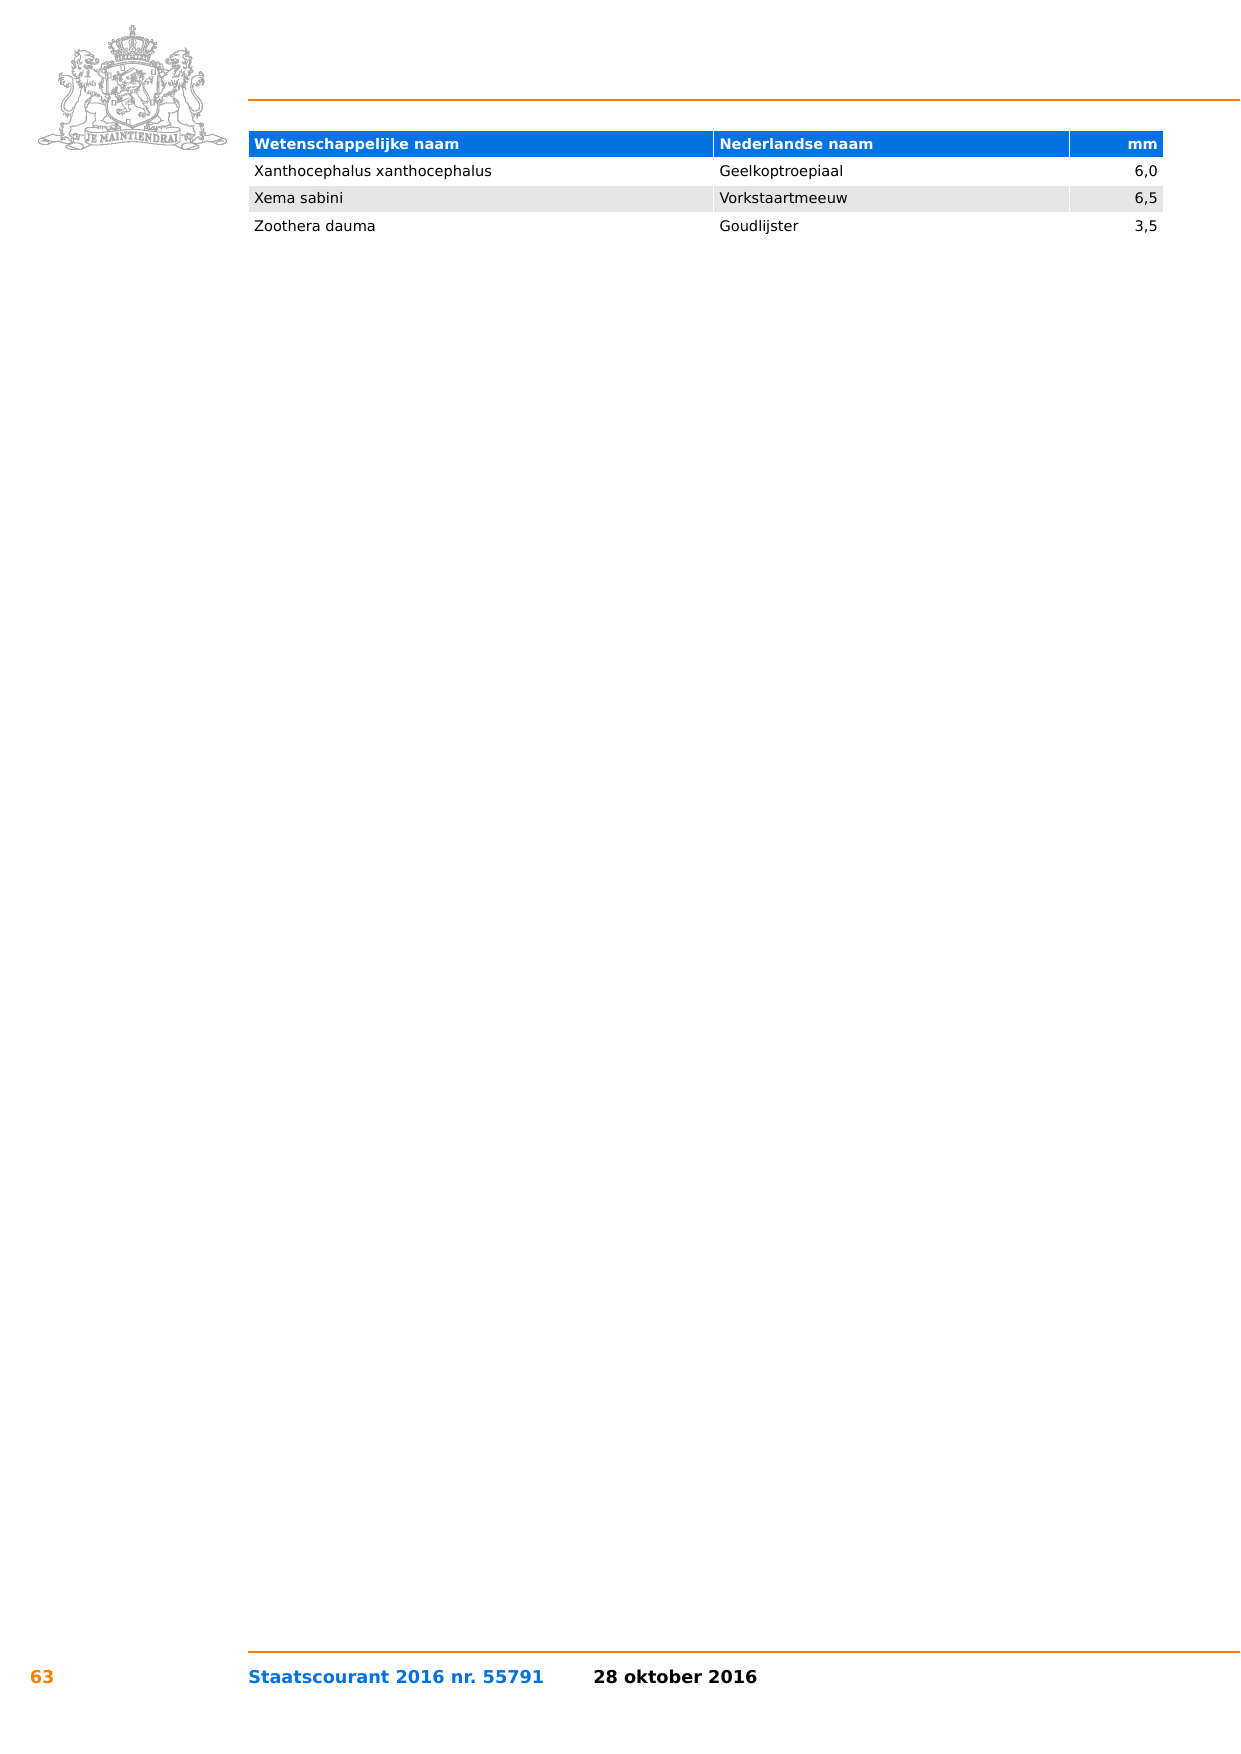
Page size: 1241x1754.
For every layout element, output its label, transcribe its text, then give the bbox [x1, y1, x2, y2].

table_header Nederlandse naam [714, 131, 1069, 157]
table_header mm [1070, 131, 1163, 157]
table_header Wetenschappelijke naam [249, 131, 713, 157]
table_cell 6,5 [1070, 186, 1163, 212]
table_cell Zoothera dauma [249, 213, 713, 239]
picture [38, 25, 227, 150]
table_cell 3,5 [1070, 213, 1163, 239]
table_cell Xema sabini [249, 186, 713, 212]
table_cell Vorkstaartmeeuw [714, 186, 1069, 212]
table_cell Xanthocephalus xanthocephalus [249, 158, 713, 185]
table_cell Geelkoptroepiaal [714, 158, 1069, 185]
table_cell 6,0 [1070, 158, 1163, 185]
table_cell Goudlijster [714, 213, 1069, 239]
